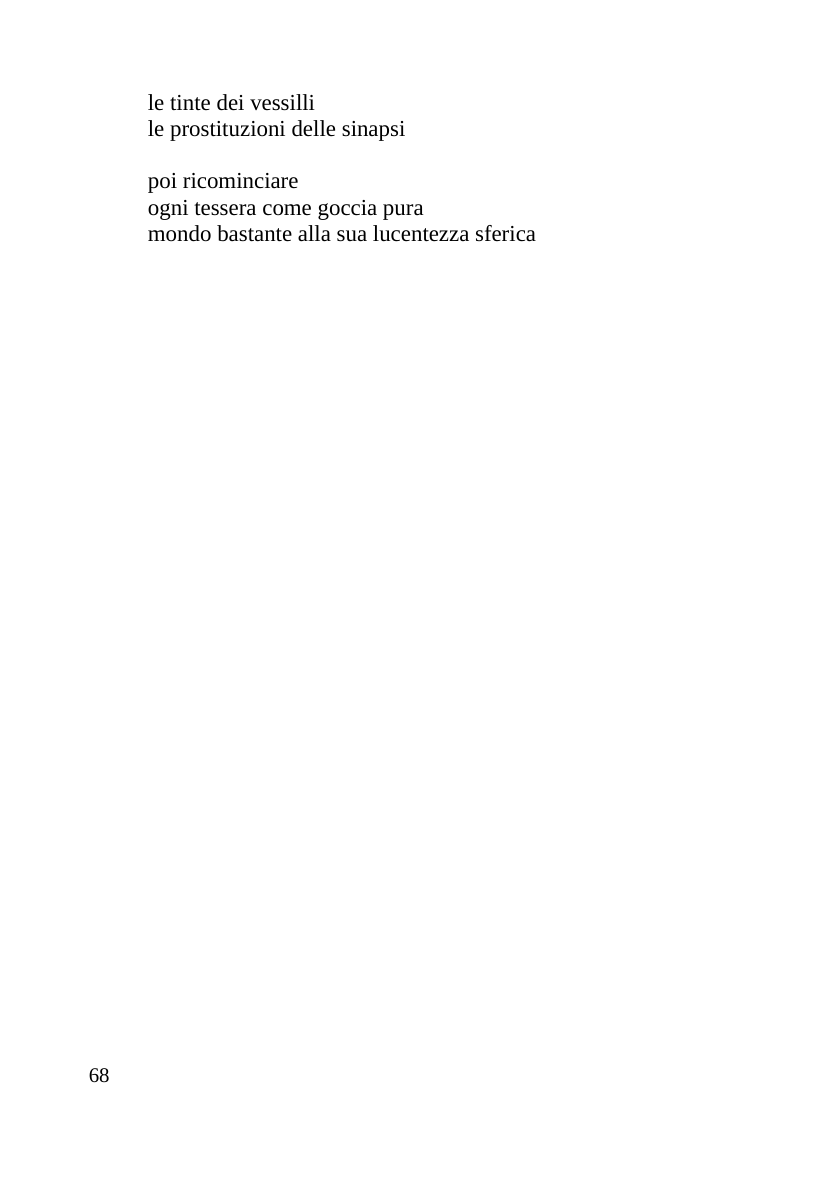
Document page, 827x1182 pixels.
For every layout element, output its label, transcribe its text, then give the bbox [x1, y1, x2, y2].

text mondo bastante alla sua lucentezza sferica [148, 220, 738, 247]
text ogni tessera come goccia pura [148, 194, 738, 220]
text le tinte dei vessilli [148, 88, 738, 115]
text le prostituzioni delle sinapsi [148, 115, 738, 141]
text poi ricominciare [148, 168, 738, 194]
